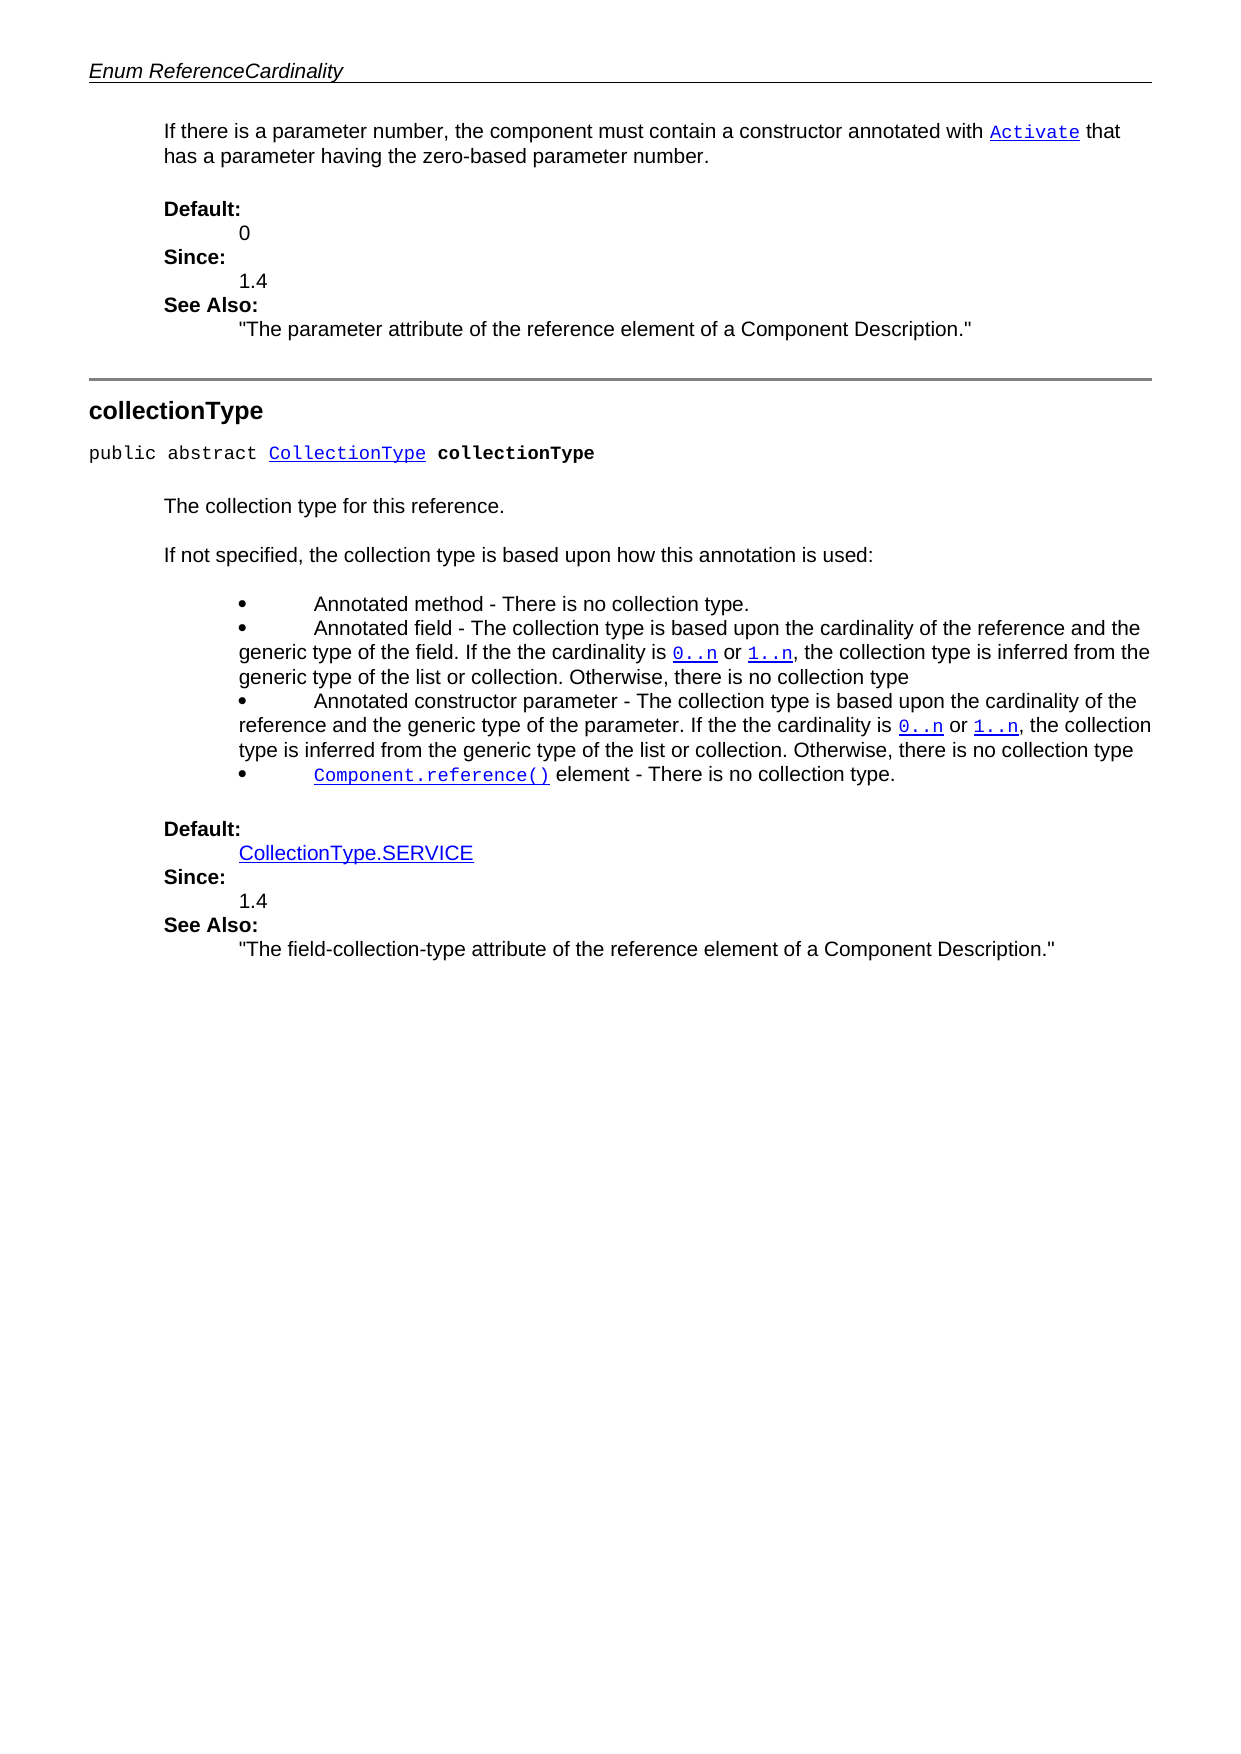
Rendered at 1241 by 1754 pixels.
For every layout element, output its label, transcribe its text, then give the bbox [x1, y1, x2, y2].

text "The parameter attribute of the reference element of a Component Description." [238, 317, 1152, 341]
text 0 [238, 221, 1152, 245]
list Annotated constructor parameter - The collection type is based upon the cardinality of the reference and the generic type of the parameter. If the the cardinality is 0..n or 1..n, the collection type is inferred from the generic type of the list or collection. Otherwise, there is no collection type [238, 689, 1152, 762]
text CollectionType.SERVICE [238, 841, 1152, 864]
text 1.4 [238, 888, 1152, 912]
text Default: [163, 197, 1152, 221]
text If not specified, the collection type is based upon how this annotation is used: [163, 543, 1152, 567]
text "The field-collection-type attribute of the reference element of a Component Description." [238, 936, 1152, 960]
list Annotated method - There is no collection type. [238, 592, 1152, 616]
text If there is a parameter number, the component must contain a constructor annotated with Activate that has a parameter having the zero-based parameter number. [163, 118, 1152, 168]
text The collection type for this reference. [163, 494, 1152, 518]
text Since: [163, 245, 1152, 269]
list Annotated field - The collection type is based upon the cardinality of the reference and the generic type of the field. If the the cardinality is 0..n or 1..n, the collection type is inferred from the generic type of the list or collection. Otherwise, there is no collection type [238, 616, 1152, 689]
text Since: [163, 864, 1152, 888]
text See Also: [163, 912, 1152, 936]
text 1.4 [238, 269, 1152, 293]
list Component.reference() element - There is no collection type. [238, 762, 1152, 787]
text public abstract CollectionType collectionType [88, 443, 1152, 465]
text Default: [163, 817, 1152, 841]
text See Also: [163, 293, 1152, 317]
